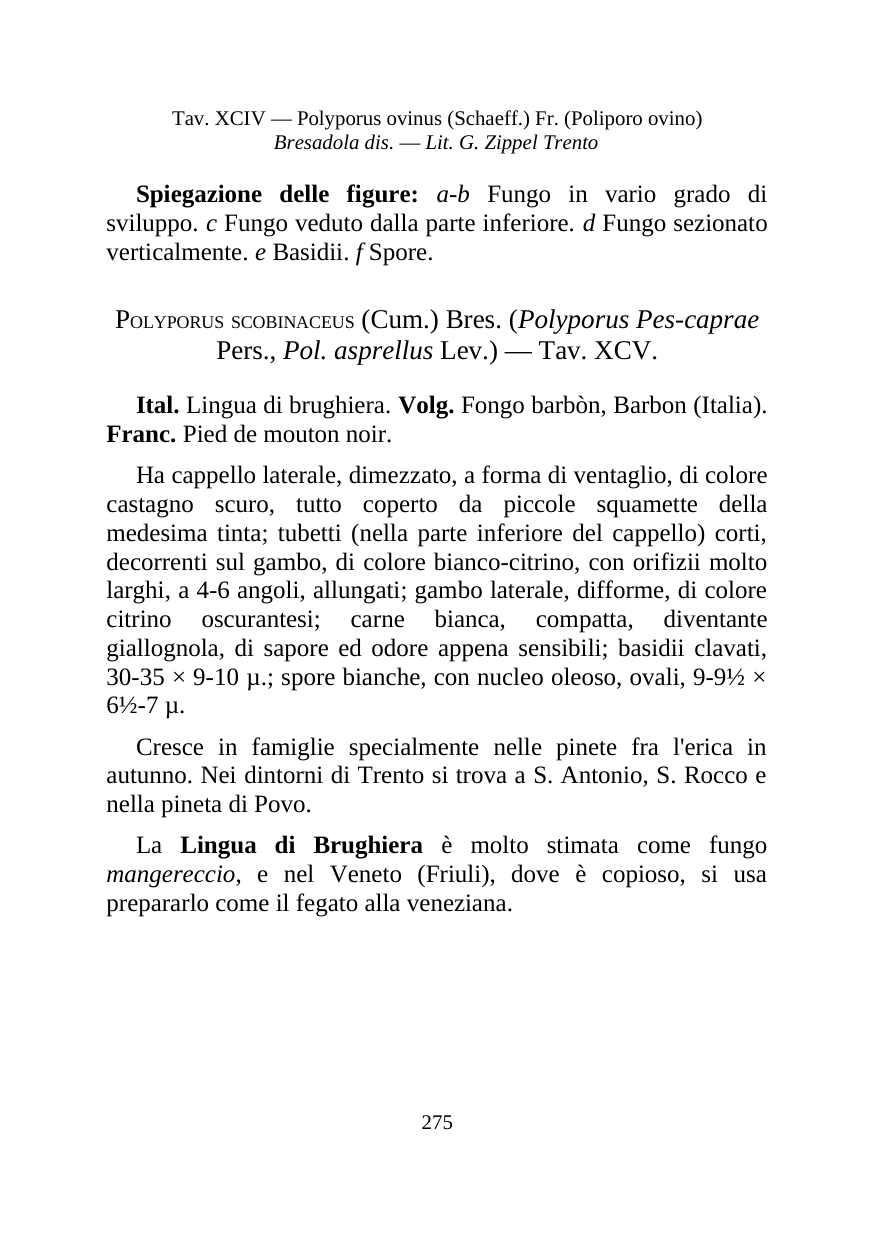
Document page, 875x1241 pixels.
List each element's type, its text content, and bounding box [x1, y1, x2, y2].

text Ha cappello laterale, dimezzato, a forma di ventaglio, di colore castagno scuro, tutto coperto da piccole squamette della medesima tinta; tubetti (nella parte inferiore del cappello) corti, decorrenti sul gambo, di colore bianco-citrino, con orifizii molto larghi, a 4-6 angoli, allungati; gambo laterale, difforme, di colore citrino oscurantesi; carne bianca, compatta, diventante giallognola, di sapore ed odore appena sensibili; basidii clavati, 30-35 × 9-10 µ.; spore bianche, con nucleo oleoso, ovali, 9-9½ × 6½-7 µ. [106, 460, 768, 719]
text Polyporus scobinaceus (Cum.) Bres. (Polyporus Pes-caprae Pers., Pol. asprellus Lev.) — Tav. XCV. [106, 303, 768, 365]
text Cresce in famiglie specialmente nelle pinete fra l'erica in autunno. Nei dintorni di Trento si trova a S. Antonio, S. Rocco e nella pineta di Povo. [106, 732, 768, 818]
text Ital. Lingua di brughiera. Volg. Fongo barbòn, Barbon (Italia). Franc. Pied de mouton noir. [106, 390, 768, 448]
text Tav. XCIV — Polyporus ovinus (Schaeff.) Fr. (Poliporo ovino) Bresadola dis. — Lit. G. Zippel Trento [106, 106, 768, 154]
text La Lingua di Brughiera è molto stimata come fungo mangereccio, e nel Veneto (Friuli), dove è copioso, si usa prepararlo come il fegato alla veneziana. [106, 830, 768, 917]
text Spiegazione delle figure: a-b Fungo in vario grado di sviluppo. c Fungo veduto dalla parte inferiore. d Fungo sezionato verticalmente. e Basidii. f Spore. [106, 179, 768, 266]
